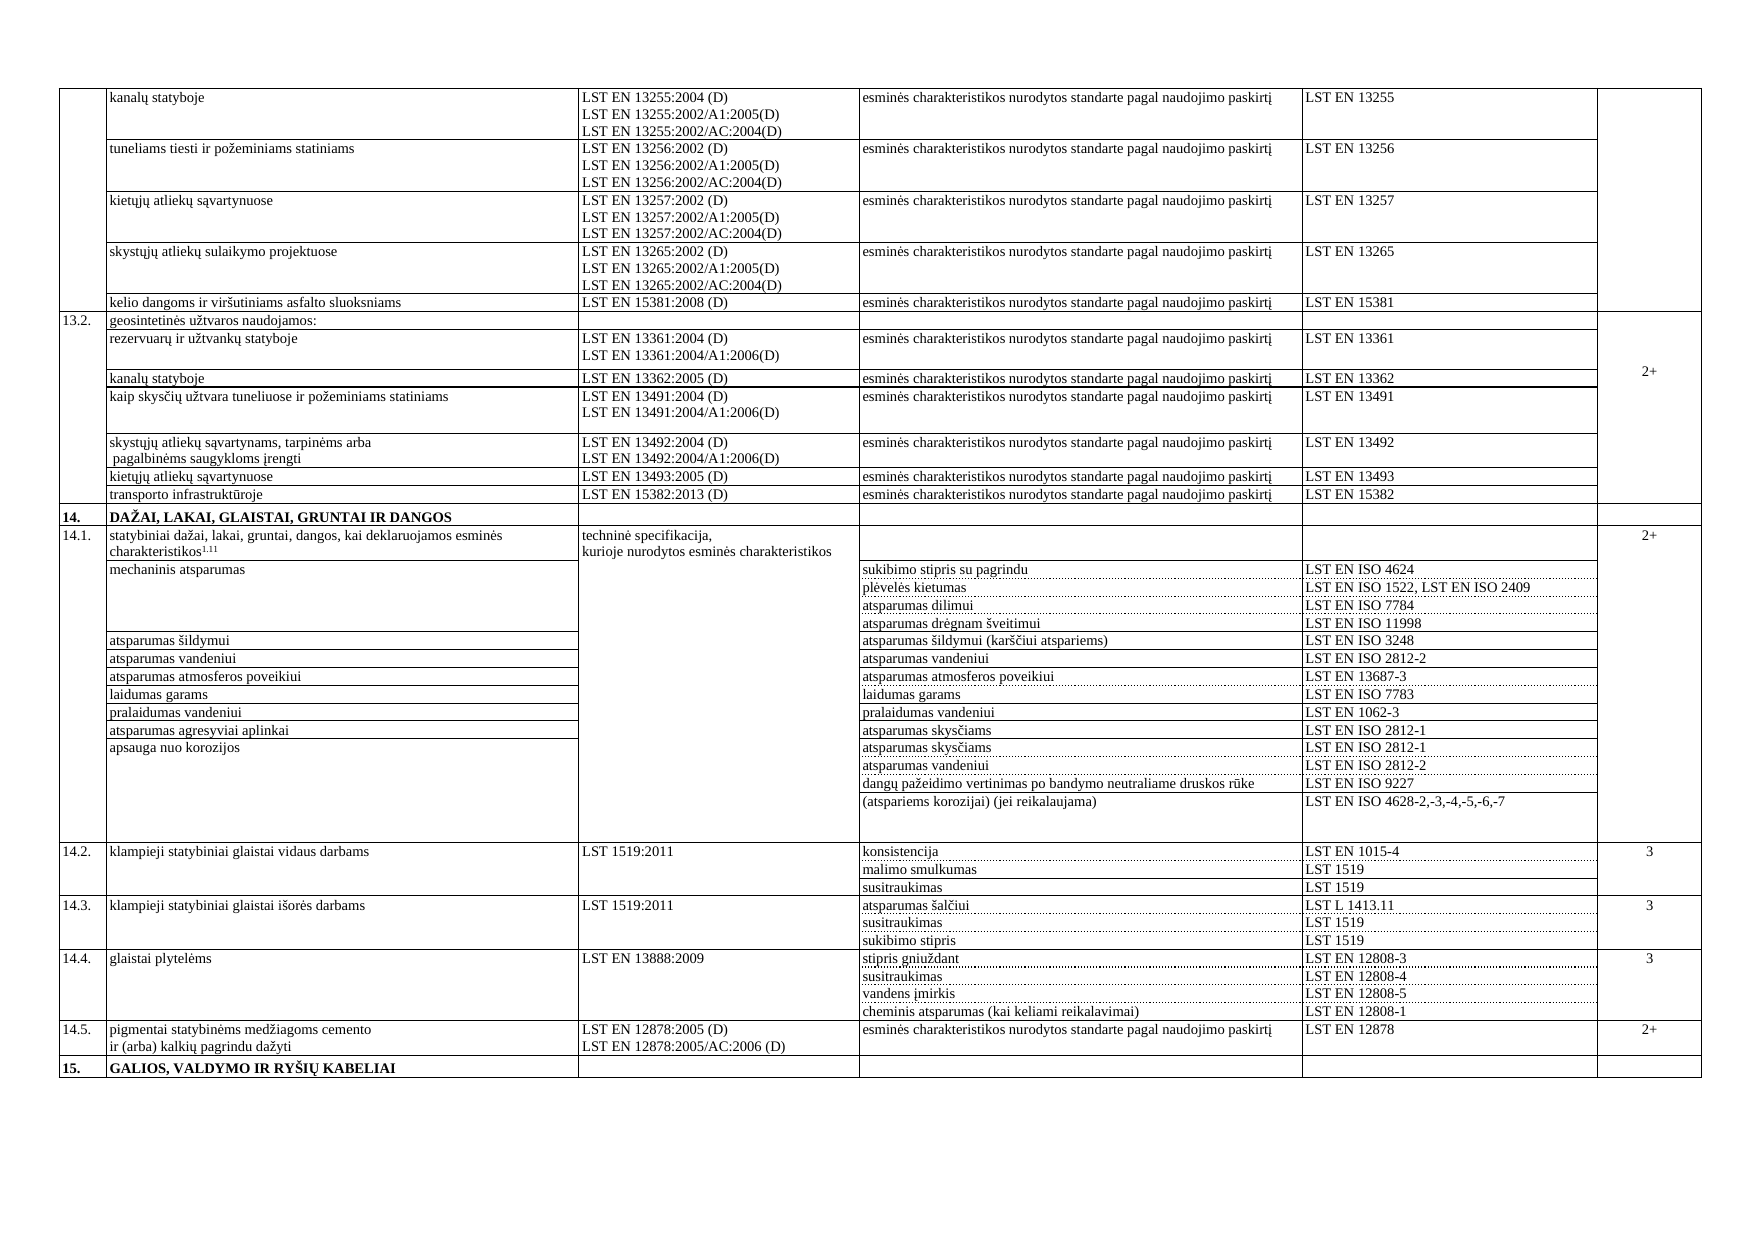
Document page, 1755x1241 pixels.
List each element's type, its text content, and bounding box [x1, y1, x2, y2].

table_cell [107, 825, 578, 842]
table_cell atsparumas vandeniui [107, 650, 578, 667]
table_cell 14.4. [60, 950, 106, 1020]
table_cell LST EN 13255:2004 (D) LST EN 13255:2002/A1:2005(D) LST EN 13255:2002/AC:2004(D) [579, 89, 859, 139]
table_cell apsauga nuo korozijos [107, 739, 578, 756]
table_cell klampieji statybiniai glaistai vidaus darbams [107, 843, 578, 895]
table_cell [860, 526, 1302, 543]
table_cell pralaidumas vandeniui [107, 704, 578, 720]
table_cell atsparumas dilimui [860, 596, 1302, 613]
table_cell atsparumas vandeniui [860, 650, 1302, 667]
table_cell LST EN 15381:2008 (D) [579, 294, 859, 311]
table_cell kurioje nurodytos esminės charakteristikos [579, 543, 859, 560]
table_cell [579, 504, 859, 525]
table_cell LST EN 13257:2002 (D) LST EN 13257:2002/A1:2005(D) LST EN 13257:2002/AC:2004(D) [579, 192, 859, 242]
table_cell statybiniai dažai, lakai, gruntai, dangos, kai deklaruojamos esminės [107, 526, 578, 543]
table_cell [1303, 504, 1597, 525]
table_cell atsparumas skysčiams [860, 721, 1302, 738]
table_cell susitraukimas [860, 879, 1302, 895]
table_cell [60, 825, 106, 842]
table_cell [1598, 504, 1701, 525]
table_cell [60, 649, 106, 667]
table_cell [1598, 685, 1701, 702]
table_cell 14.3. [60, 896, 106, 949]
table_cell [579, 613, 859, 631]
table_cell [1598, 774, 1701, 825]
table_cell geosintetinės užtvaros naudojamos: [107, 312, 578, 329]
table_cell [1303, 526, 1597, 543]
table_cell [107, 774, 578, 825]
table_cell LST 1519 [1303, 860, 1597, 877]
table_cell glaistai plytelėms [107, 950, 578, 1020]
table_cell esminės charakteristikos nurodytos standarte pagal naudojimo paskirtį [860, 388, 1302, 432]
table_cell LST EN 15382:2013 (D) [579, 486, 859, 503]
table_cell 3 [1598, 950, 1701, 1020]
table_cell LST EN 12878:2005 (D) LST EN 12878:2005/AC:2006 (D) [579, 1021, 859, 1054]
table_cell esminės charakteristikos nurodytos standarte pagal naudojimo paskirtį [860, 140, 1302, 191]
table_cell LST EN ISO 4624 [1303, 561, 1597, 578]
table_cell [60, 578, 106, 596]
table_cell atsparumas agresyviai aplinkai [107, 721, 578, 738]
table_cell sukibimo stipris [860, 931, 1302, 949]
table_cell LST EN ISO 9227 [1303, 774, 1597, 792]
table_cell esminės charakteristikos nurodytos standarte pagal naudojimo paskirtį [860, 294, 1302, 311]
table_cell klampieji statybiniai glaistai išorės darbams [107, 896, 578, 949]
table_cell plėvelės kietumas [860, 578, 1302, 596]
table_cell [1598, 649, 1701, 667]
table_cell [1598, 560, 1701, 578]
table_cell [579, 738, 859, 756]
table_cell [1598, 613, 1701, 631]
table_cell [60, 738, 106, 756]
table_cell pigmentai statybinėms medžiagoms cemento ir (arba) kalkių pagrindu dažyti [107, 1021, 578, 1054]
table_cell [860, 1056, 1302, 1077]
table_cell esminės charakteristikos nurodytos standarte pagal naudojimo paskirtį [860, 370, 1302, 386]
table_cell LST 1519 [1303, 879, 1597, 895]
table_cell 15. [60, 1056, 106, 1077]
table_cell 2+ [1598, 526, 1701, 543]
table_cell LST EN ISO 3248 [1303, 632, 1597, 649]
table_cell [1303, 543, 1597, 560]
table_cell kietųjų atliekų sąvartynuose [107, 468, 578, 485]
table_cell [107, 578, 578, 596]
table_cell LST EN 13265:2002 (D) LST EN 13265:2002/A1:2005(D) LST EN 13265:2002/AC:2004(D) [579, 243, 859, 293]
table_cell [60, 667, 106, 684]
table_cell LST 1519 [1303, 913, 1597, 931]
table_cell tuneliams tiesti ir požeminiams statiniams [107, 140, 578, 191]
table_cell [579, 312, 859, 329]
table_cell LST 1519 [1303, 931, 1597, 949]
table_cell atsparumas šildymui (karščiui atspariems) [860, 632, 1302, 649]
table_cell vandens įmirkis [860, 984, 1302, 1002]
table_cell [579, 667, 859, 684]
table_cell esminės charakteristikos nurodytos standarte pagal naudojimo paskirtį [860, 330, 1302, 369]
table_cell [579, 774, 859, 825]
table_cell [579, 596, 859, 613]
table_cell [1598, 1056, 1701, 1077]
table_cell mechaninis atsparumas [107, 561, 578, 578]
table_cell transporto infrastruktūroje [107, 486, 578, 503]
table_cell [1598, 631, 1701, 649]
table_cell techninė specifikacija, [579, 526, 859, 543]
table_cell LST EN 1015-4 [1303, 843, 1597, 859]
table_cell [107, 613, 578, 631]
table_cell [60, 543, 106, 560]
table_cell LST EN 13256 [1303, 140, 1597, 191]
table_cell cheminis atsparumas (kai keliami reikalavimai) [860, 1002, 1302, 1020]
table_cell [1598, 543, 1701, 560]
table_cell LST EN 12808-1 [1303, 1002, 1597, 1020]
table_cell [1598, 89, 1701, 311]
table_cell LST EN 13492 [1303, 434, 1597, 467]
table_cell rezervuarų ir užtvankų statyboje [107, 330, 578, 369]
table_cell esminės charakteristikos nurodytos standarte pagal naudojimo paskirtį [860, 192, 1302, 242]
table_cell LST EN ISO 2812-2 [1303, 756, 1597, 774]
table_cell kanalų statyboje [107, 370, 578, 386]
table_cell LST EN 12808-3 [1303, 950, 1597, 966]
table_cell LST EN ISO 2812-2 [1303, 650, 1597, 667]
table_cell charakteristikos1.11 [107, 543, 578, 560]
table_cell [579, 649, 859, 667]
table_cell LST EN ISO 4628-2,-3,-4,-5,-6,-7 [1303, 793, 1597, 825]
table_cell [60, 560, 106, 578]
table_cell laidumas garams [107, 686, 578, 702]
table_cell LST EN 1062-3 [1303, 704, 1597, 720]
table_cell 14.2. [60, 843, 106, 895]
table_cell LST EN 15381 [1303, 294, 1597, 311]
table_cell [1598, 703, 1701, 720]
table_cell LST EN 13265 [1303, 243, 1597, 293]
table_cell laidumas garams [860, 685, 1302, 702]
table_cell 3 [1598, 843, 1701, 895]
table_cell esminės charakteristikos nurodytos standarte pagal naudojimo paskirtį [860, 1021, 1302, 1054]
table_cell [1598, 578, 1701, 596]
table_cell [60, 89, 106, 311]
table_cell 14.5. [60, 1021, 106, 1054]
table_cell LST EN 13362 [1303, 370, 1597, 386]
table_cell LST EN ISO 1522, LST EN ISO 2409 [1303, 578, 1597, 596]
table_cell LST EN 13493 [1303, 468, 1597, 485]
table_cell LST EN ISO 11998 [1303, 613, 1597, 631]
table_cell kanalų statyboje [107, 89, 578, 139]
table_cell 14. [60, 504, 106, 525]
table_cell [860, 312, 1302, 329]
table_cell [579, 560, 859, 578]
table_cell [860, 504, 1302, 525]
table_cell [60, 720, 106, 738]
table_cell esminės charakteristikos nurodytos standarte pagal naudojimo paskirtį [860, 486, 1302, 503]
table_cell 14.1. [60, 526, 106, 543]
table_cell [579, 1056, 859, 1077]
table_cell (atspariems korozijai) (jei reikalaujama) [860, 793, 1302, 825]
table_cell LST EN 12808-4 [1303, 966, 1597, 984]
table_cell LST EN 13491 [1303, 388, 1597, 432]
table_cell [60, 756, 106, 774]
table_cell atsparumas šildymui [107, 632, 578, 649]
table_cell 2+ [1598, 1021, 1701, 1054]
table_cell [60, 613, 106, 631]
table_cell kaip skysčių užtvara tuneliuose ir požeminiams statiniams [107, 388, 578, 432]
table_cell LST EN ISO 2812-1 [1303, 739, 1597, 756]
table_cell [579, 631, 859, 649]
table_cell konsistencija [860, 843, 1302, 859]
table_cell [1598, 596, 1701, 613]
table_cell atsparumas vandeniui [860, 756, 1302, 774]
table_cell atsparumas skysčiams [860, 739, 1302, 756]
table_cell [60, 596, 106, 613]
table_cell [579, 578, 859, 596]
table_cell [1598, 825, 1701, 842]
table_cell skystųjų atliekų sulaikymo projektuose [107, 243, 578, 293]
table_cell sukibimo stipris su pagrindu [860, 561, 1302, 578]
table_cell susitraukimas [860, 913, 1302, 931]
table_cell LST EN 15382 [1303, 486, 1597, 503]
table_cell atsparumas atmosferos poveikiui [107, 668, 578, 684]
table_cell atsparumas atmosferos poveikiui [860, 668, 1302, 684]
table_cell [60, 631, 106, 649]
table_cell LST EN 12878 [1303, 1021, 1597, 1054]
table_cell dangų pažeidimo vertinimas po bandymo neutraliame druskos rūke [860, 774, 1302, 792]
table_cell LST EN 13255 [1303, 89, 1597, 139]
table_cell [860, 543, 1302, 560]
table_cell [579, 756, 859, 774]
table_cell skystųjų atliekų sąvartynams, tarpinėms arba pagalbinėms saugykloms įrengti [107, 434, 578, 467]
table_cell [60, 774, 106, 825]
table_cell [1598, 667, 1701, 684]
table_cell 3 [1598, 896, 1701, 949]
table_cell LST EN 13888:2009 [579, 950, 859, 1020]
table_cell [60, 685, 106, 702]
table_cell LST EN 12808-5 [1303, 984, 1597, 1002]
table_cell [579, 685, 859, 702]
table_cell LST EN 13493:2005 (D) [579, 468, 859, 485]
table_cell [1303, 312, 1597, 329]
table_cell LST EN 13257 [1303, 192, 1597, 242]
table_cell kelio dangoms ir viršutiniams asfalto sluoksniams [107, 294, 578, 311]
table_cell [1598, 756, 1701, 774]
table_cell LST EN ISO 2812-1 [1303, 721, 1597, 738]
table_cell DAŽAI, LAKAI, GLAISTAI, GRUNTAI IR DANGOS [107, 504, 578, 525]
table_cell esminės charakteristikos nurodytos standarte pagal naudojimo paskirtį [860, 243, 1302, 293]
table_cell LST EN 13256:2002 (D) LST EN 13256:2002/A1:2005(D) LST EN 13256:2002/AC:2004(D) [579, 140, 859, 191]
table_cell LST L 1413.11 [1303, 896, 1597, 913]
table_cell [579, 825, 859, 842]
table_cell [579, 703, 859, 720]
table_cell [860, 825, 1302, 842]
table_cell LST EN 13362:2005 (D) [579, 370, 859, 386]
table_cell esminės charakteristikos nurodytos standarte pagal naudojimo paskirtį [860, 468, 1302, 485]
table_cell stipris gniuždant [860, 950, 1302, 966]
table_cell GALIOS, VALDYMO IR RYŠIŲ KABELIAI [107, 1056, 578, 1077]
table_cell LST EN 13491:2004 (D) LST EN 13491:2004/A1:2006(D) [579, 388, 859, 432]
table_cell [60, 703, 106, 720]
table_cell malimo smulkumas [860, 860, 1302, 877]
table_cell LST EN ISO 7784 [1303, 596, 1597, 613]
table_cell kietųjų atliekų sąvartynuose [107, 192, 578, 242]
table_cell atsparumas drėgnam šveitimui [860, 613, 1302, 631]
table_cell [579, 720, 859, 738]
table_cell LST EN 13492:2004 (D) LST EN 13492:2004/A1:2006(D) [579, 434, 859, 467]
table_cell susitraukimas [860, 966, 1302, 984]
table_cell [107, 596, 578, 613]
table_cell LST EN 13687-3 [1303, 668, 1597, 684]
table_cell LST 1519:2011 [579, 896, 859, 949]
table_cell LST EN ISO 7783 [1303, 685, 1597, 702]
table_cell 13.2. [60, 312, 106, 503]
table_cell [1598, 720, 1701, 738]
table_cell [107, 756, 578, 774]
table_cell [1303, 825, 1597, 842]
table_cell LST EN 13361:2004 (D) LST EN 13361:2004/A1:2006(D) [579, 330, 859, 369]
table_cell 2+ [1598, 312, 1701, 503]
table_cell LST EN 13361 [1303, 330, 1597, 369]
table_cell pralaidumas vandeniui [860, 704, 1302, 720]
table_cell [1303, 1056, 1597, 1077]
table_cell esminės charakteristikos nurodytos standarte pagal naudojimo paskirtį [860, 434, 1302, 467]
table_cell [1598, 738, 1701, 756]
table_cell LST 1519:2011 [579, 843, 859, 895]
table_cell atsparumas šalčiui [860, 896, 1302, 913]
table_cell esminės charakteristikos nurodytos standarte pagal naudojimo paskirtį [860, 89, 1302, 139]
